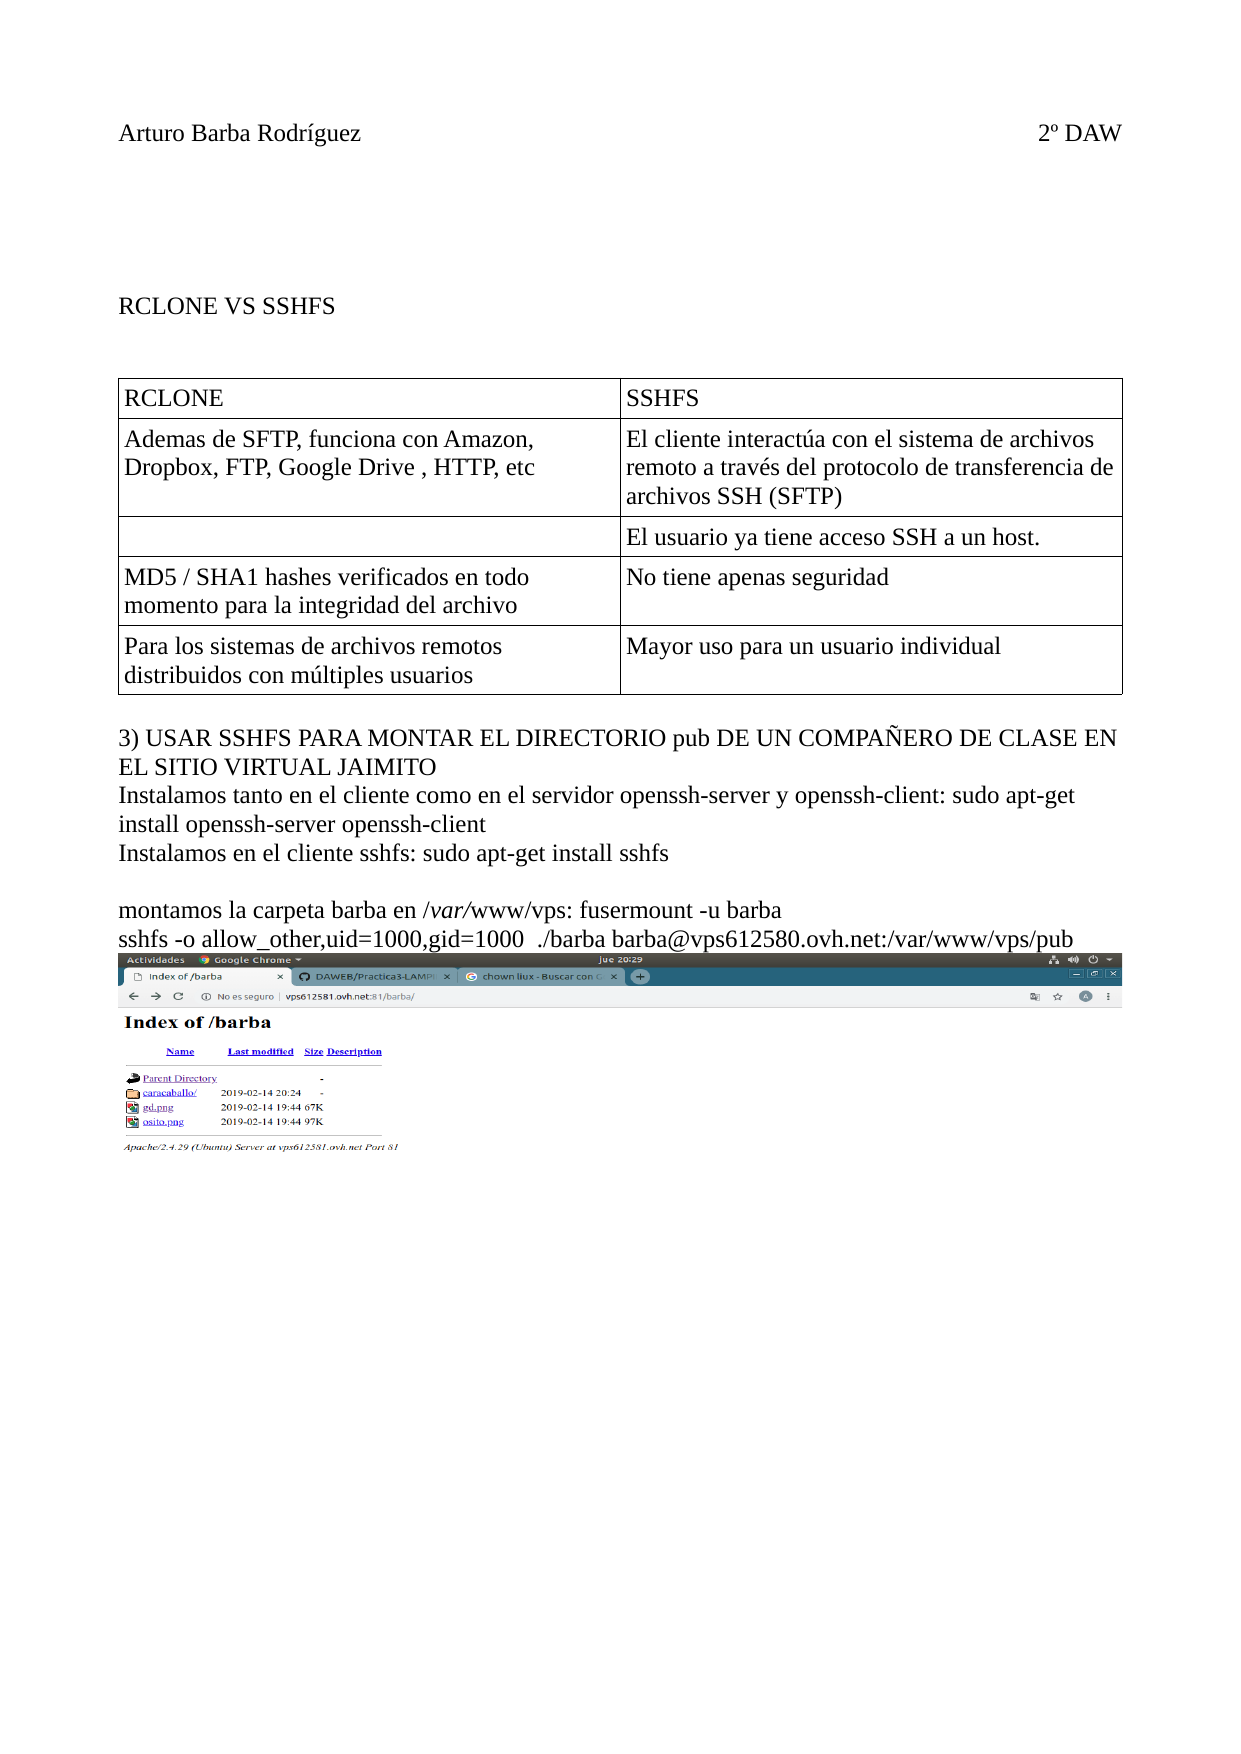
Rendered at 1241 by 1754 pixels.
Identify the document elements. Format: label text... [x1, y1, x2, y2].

table_cell MD5 / SHA1 hashes verificados en todo momento para la integridad del archivo [119, 557, 620, 625]
text RCLONE VS SSHFS [118, 291, 1122, 320]
table_cell El cliente interactúa con el sistema de archivos remoto a través del protocolo de transferencia de archivos SSH (SFTP) [621, 419, 1122, 516]
table_cell El usuario ya tiene acceso SSH a un host. [621, 517, 1122, 556]
table_cell Ademas de SFTP, funciona con Amazon, Dropbox, FTP, Google Drive , HTTP, etc [119, 419, 620, 516]
table_header SSHFS [621, 379, 1122, 418]
table_cell Para los sistemas de archivos remotos distribuidos con múltiples usuarios [119, 626, 620, 694]
table_header RCLONE [119, 379, 620, 418]
text montamos la carpeta barba en /var/www/vps: fusermount -u barba [118, 896, 1122, 924]
table_cell [119, 517, 620, 556]
text Instalamos en el cliente sshfs: sudo apt-get install sshfs [118, 838, 1122, 867]
text Instalamos tanto en el cliente como en el servidor openssh-server y openssh-client: sudo apt-get install openssh-server openssh-client [118, 781, 1122, 838]
text sshfs -o allow_other,uid=1000,gid=1000 ./barba barba@vps612580.ovh.net:/var/www/vps/pub [118, 924, 1122, 953]
text 3) USAR SSHFS PARA MONTAR EL DIRECTORIO pub DE UN COMPAÑERO DE CLASE EN EL SITIO VIRTUAL JAIMITO [118, 723, 1122, 781]
picture [118, 953, 1123, 1453]
table_cell No tiene apenas seguridad [621, 557, 1122, 625]
table_cell Mayor uso para un usuario individual [621, 626, 1122, 694]
